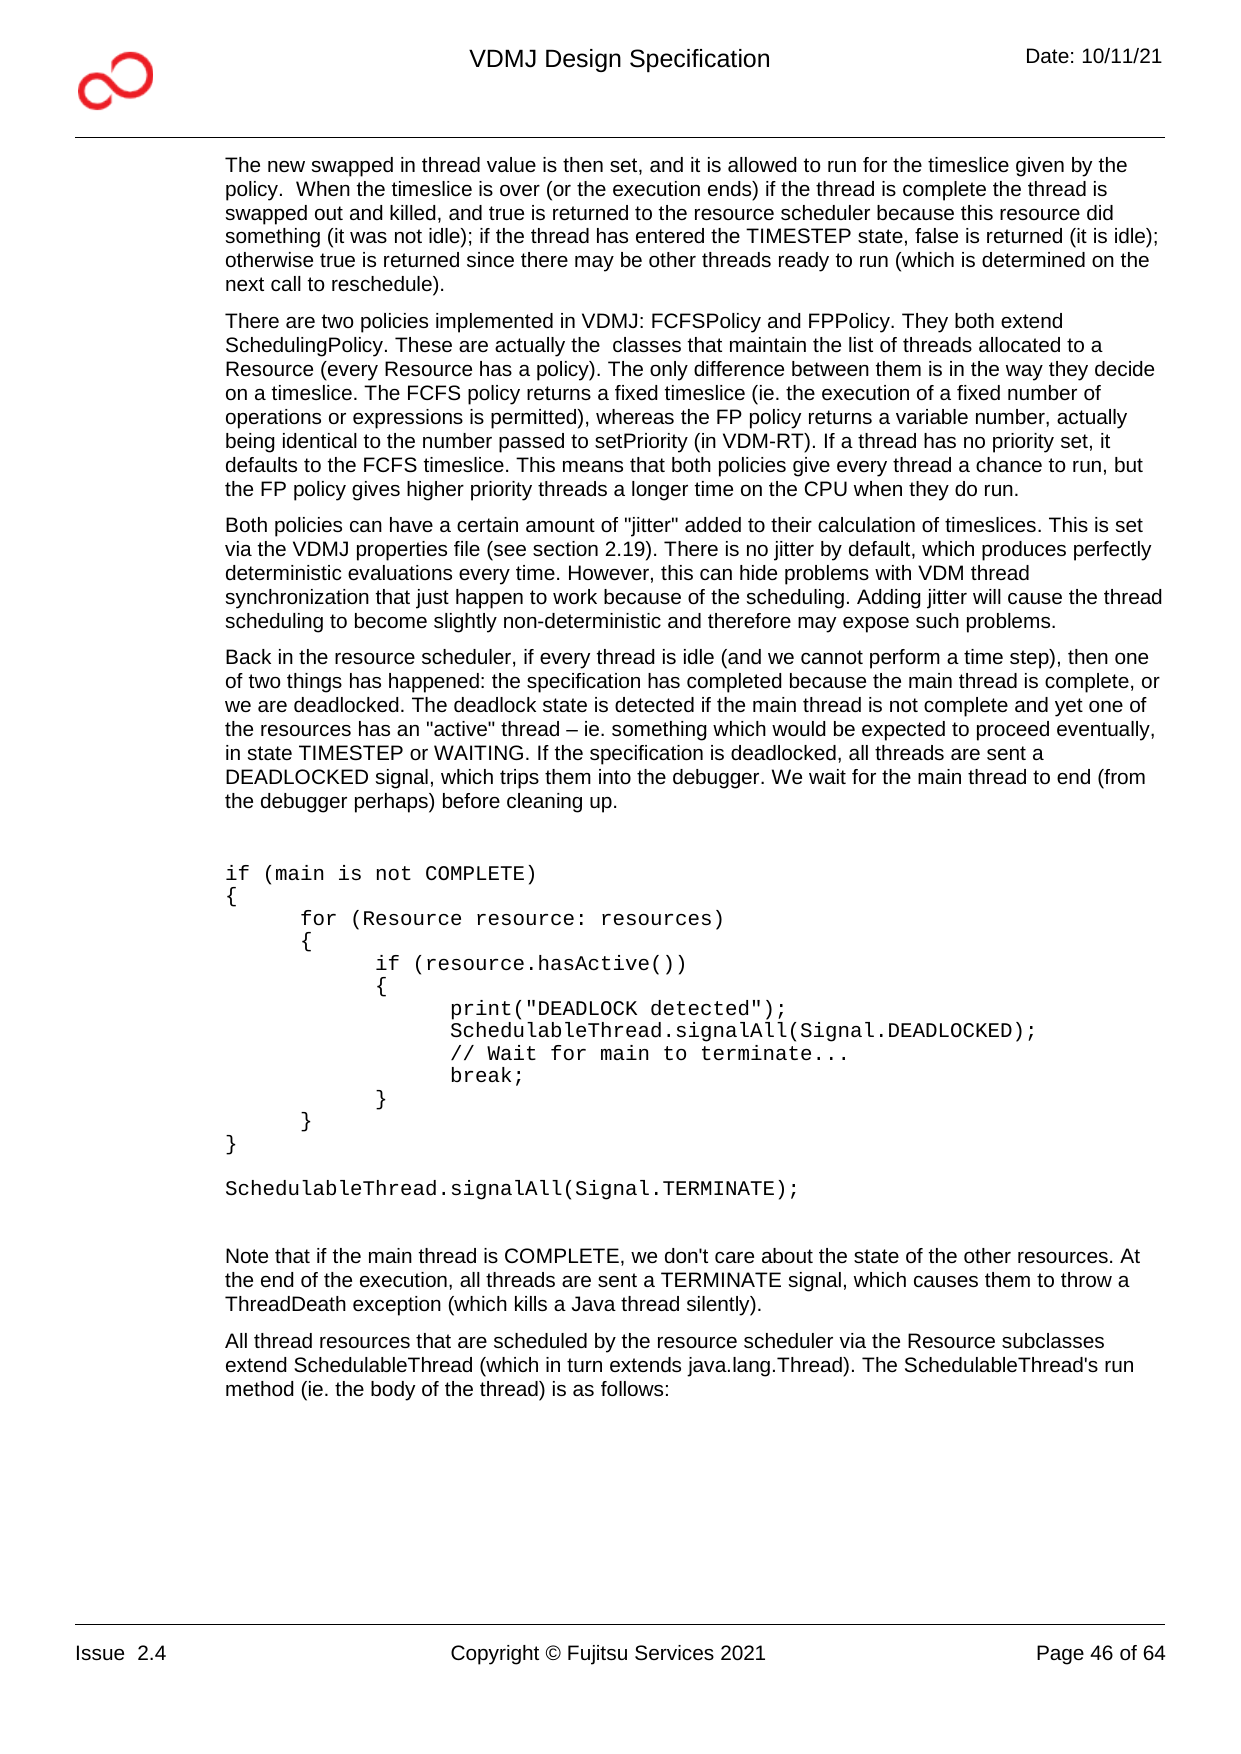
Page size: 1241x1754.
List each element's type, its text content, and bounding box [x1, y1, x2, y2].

text Both policies can have a certain amount of "jitter" added to their calculation of timeslices. This is set via the VDMJ properties file (see section 2.19). There is no jitter by default, which produces perfectly deterministic evaluations every time. However, this can hide problems with VDM thread synchronization that just happen to work because of the scheduling. Adding jitter will cause the thread scheduling to become slightly non-deterministic and therefore may expose such problems. [225, 513, 1165, 633]
text break; [225, 1065, 1165, 1087]
text { [225, 885, 1165, 907]
text // Wait for main to terminate... [225, 1042, 1165, 1065]
text Back in the resource scheduler, if every thread is idle (and we cannot perform a time step), then one of two things has happened: the specification has completed because the main thread is complete, or we are deadlocked. The deadlock state is detected if the main thread is not complete and yet one of the resources has an "active" thread – ie. something which would be expected to proceed eventually, in state TIMESTEP or WAITING. If the specification is deadlocked, all threads are sent a DEADLOCKED signal, which trips them into the debugger. We wait for the main thread to end (from the debugger perhaps) before cleaning up. [225, 646, 1165, 813]
text if (main is not COMPLETE) [225, 862, 1165, 885]
text { [225, 975, 1165, 997]
text for (Resource resource: resources) [225, 907, 1165, 930]
text Note that if the main thread is COMPLETE, we don't care about the state of the other resources. At the end of the execution, all threads are sent a TERMINATE signal, which causes them to throw a ThreadDeath exception (which kills a Java thread silently). [225, 1245, 1165, 1317]
text SchedulableThread.signalAll(Signal.TERMINATE); [225, 1177, 1165, 1200]
text print("DEADLOCK detected"); [225, 997, 1165, 1020]
text { [225, 930, 1165, 952]
text if (resource.hasActive()) [225, 952, 1165, 975]
text There are two policies implemented in VDMJ: FCFSPolicy and FPPolicy. They both extend SchedulingPolicy. These are actually the classes that maintain the list of threads allocated to a Resource (every Resource has a policy). The only difference between them is in the way they decide on a timeslice. The FCFS policy returns a fixed timeslice (ie. the execution of a fixed number of operations or expressions is permitted), whereas the FP policy returns a variable number, actually being identical to the number passed to setPriority (in VDM-RT). If a thread has no priority set, it defaults to the FCFS timeslice. This means that both policies give every thread a chance to run, but the FP policy gives higher priority threads a longer time on the CPU when they do run. [225, 309, 1165, 501]
text } [225, 1110, 1165, 1132]
text The new swapped in thread value is then set, and it is allowed to run for the timeslice given by the policy. When the timeslice is over (or the execution ends) if the thread is complete the thread is swapped out and killed, and true is returned to the resource scheduler because this resource did something (it was not idle); if the thread has entered the TIMESTEP state, false is returned (it is idle); otherwise true is returned since there may be other threads ready to run (which is determined on the next call to reschedule). [225, 153, 1165, 297]
text } [225, 1132, 1165, 1155]
text All thread resources that are scheduled by the resource scheduler via the Resource subclasses extend SchedulableThread (which in turn extends java.lang.Thread). The SchedulableThread's run method (ie. the body of the thread) is as follows: [225, 1329, 1165, 1401]
picture [78, 44, 153, 120]
text SchedulableThread.signalAll(Signal.DEADLOCKED); [225, 1020, 1165, 1042]
text } [225, 1087, 1165, 1110]
